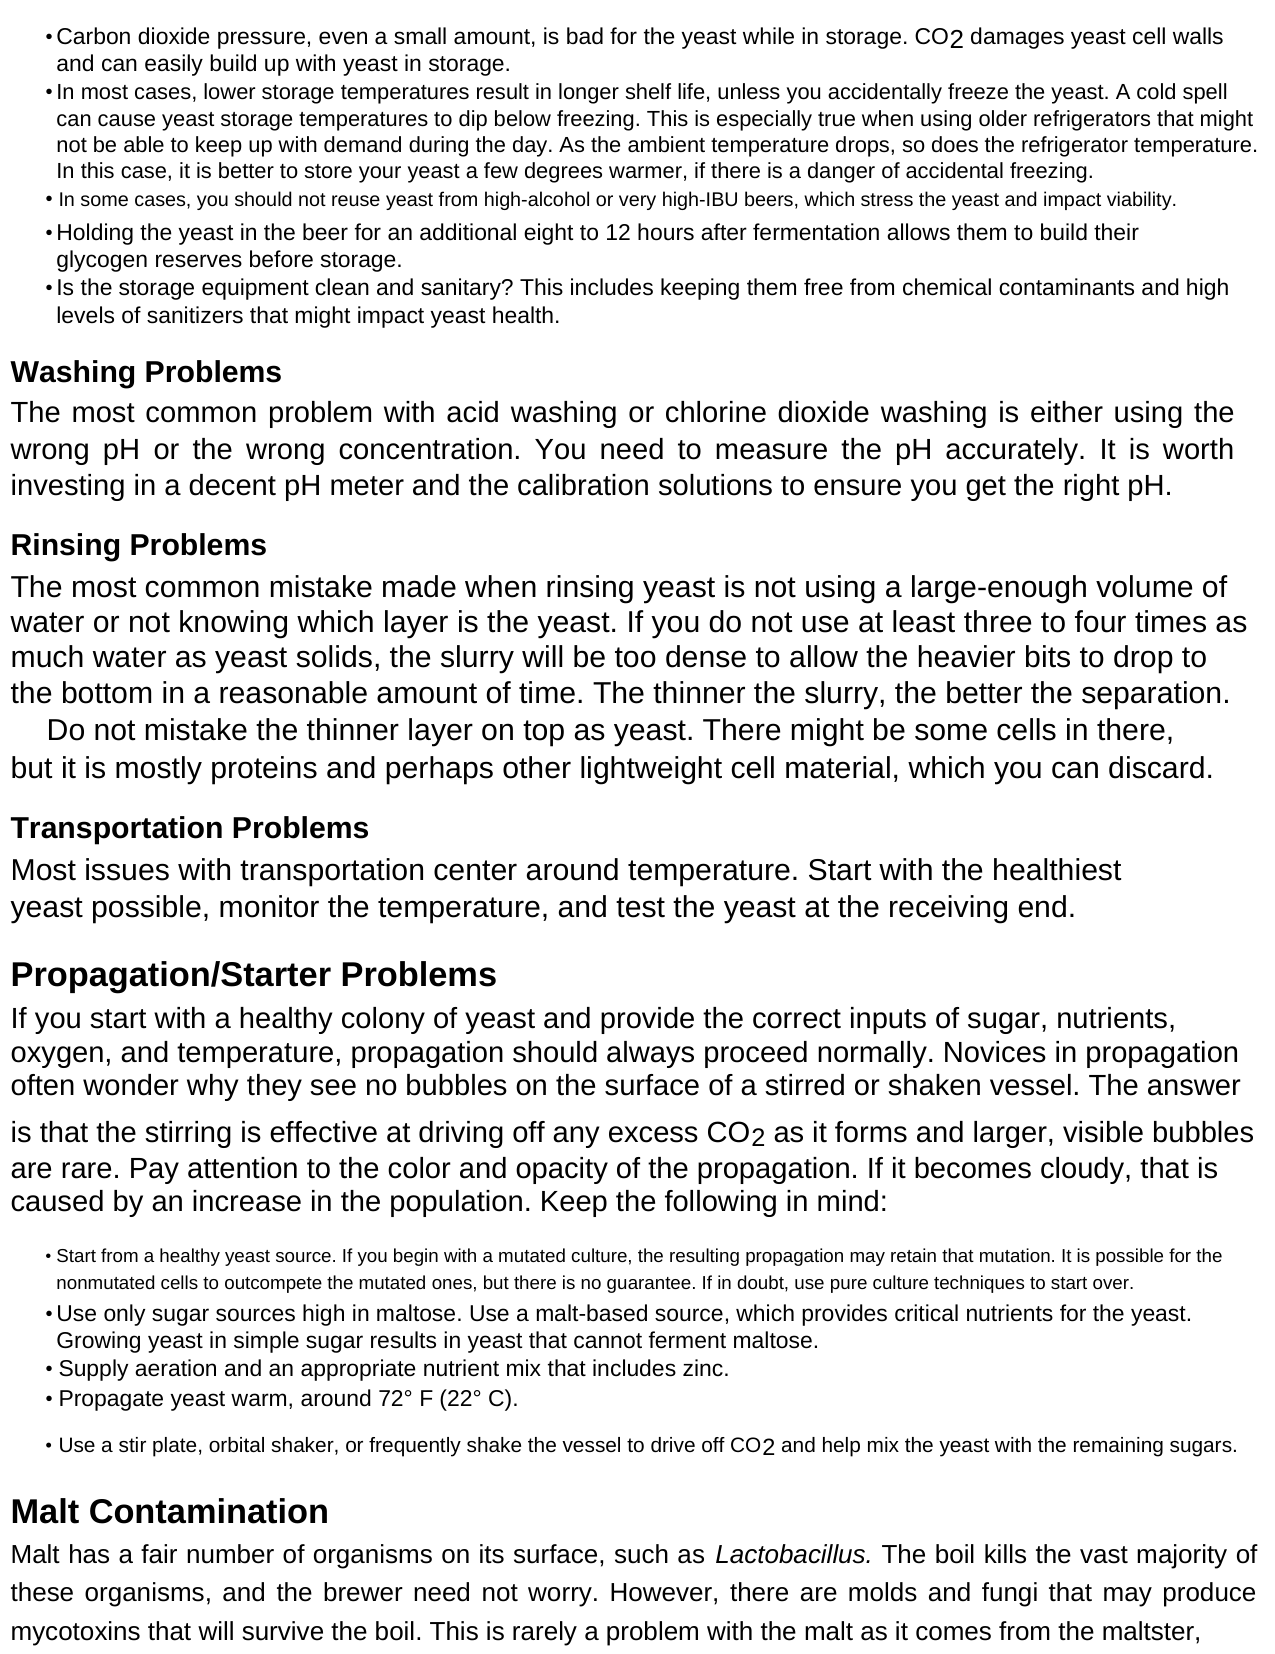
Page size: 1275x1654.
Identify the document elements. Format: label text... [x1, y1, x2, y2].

text Malt Contamination [10, 1492, 1264, 1531]
list Holding the yeast in the beer for an additional eight to 12 hours after fermentation allows them to build their glycogen reserves before storage. [45, 218, 1227, 272]
list Start from a healthy yeast source. If you begin with a mutated culture, the resulting propagation may retain that mutation. It is possible for the nonmutated cells to outcompete the mutated ones, but there is no guarantee. If in doubt, use pure culture techniques to start over. [45, 1244, 1250, 1293]
text Most issues with transportation center around temperature. Start with the healthiest yeast possible, monitor the temperature, and test the yeast at the receiving end. [10, 851, 1171, 924]
list Use a stir plate, orbital shaker, or frequently shake the vessel to drive off CO2 and help mix the yeast with the remaining sugars. [45, 1414, 1264, 1461]
list Is the storage equipment clean and sanitary? This includes keeping them free from chemical contaminants and high levels of sanitizers that might impact yeast health. [45, 274, 1233, 328]
list Propagate yeast warm, around 72° F (22° C). [45, 1385, 1264, 1412]
text Transportation Problems [10, 810, 1264, 845]
text The most common problem with acid washing or chlorine dioxide washing is either using the wrong pH or the wrong concentration. You need to measure the pH accurately. It is worth investing in a decent pH meter and the calibration solutions to ensure you get the right pH. [10, 395, 1237, 502]
list Use only sugar sources high in maltose. Use a malt-based source, which provides critical nutrients for the yeast. Growing yeast in simple sugar results in yeast that cannot ferment maltose. [45, 1299, 1258, 1354]
text Malt has a fair number of organisms on its surface, such as Lactobacillus. The boil kills the vast majority of these organisms, and the brewer need not worry. However, there are molds and fungi that may produce mycotoxins that will survive the boil. This is rarely a problem with the malt as it comes from the maltster, [10, 1539, 1258, 1646]
text Rinsing Problems [10, 527, 1264, 562]
list In some cases, you should not reuse yeast from high-alcohol or very high-IBU beers, which stress the yeast and impact viability. [45, 185, 1264, 211]
text If you start with a healthy colony of yeast and provide the correct inputs of sugar, nutrients, oxygen, and temperature, propagation should always proceed normally. Novices in propagation often wonder why they see no bubbles on the surface of a stirred or shaken vessel. The answer is that the stirring is effective at driving off any excess CO2 as it forms and larger, visible bubbles are rare. Pay attention to the color and opacity of the propagation. If it becomes cloudy, that is caused by an increase in the population. Keep the following in mind: [10, 1001, 1258, 1218]
text Propagation/Starter Problems [10, 954, 1264, 994]
list Carbon dioxide pressure, even a small amount, is bad for the yeast while in storage. CO2 damages yeast cell walls and can easily build up with yeast in storage. [45, 2, 1239, 77]
list Supply aeration and an appropriate nutrient mix that includes zinc. [45, 1355, 1264, 1381]
text Washing Problems [10, 354, 1264, 389]
list In most cases, lower storage temperatures result in longer shelf life, unless you accidentally freeze the yeast. A cold spell can cause yeast storage temperatures to dip below freezing. This is especially true when using older refrigerators that might not be able to keep up with demand during the day. As the ambient temperature drops, so does the refrigerator temperature. In this case, it is better to store your yeast a few degrees warmer, if there is a danger of accidental freezing. [45, 78, 1264, 184]
text The most common mistake made when rinsing yeast is not using a large-enough volume of water or not knowing which layer is the yeast. If you do not use at least three to four times as much water as yeast solids, the slurry will be too dense to allow the heavier bits to drop to the bottom in a reasonable amount of time. The thinner the slurry, the better the separation. [10, 569, 1250, 710]
text Do not mistake the thinner layer on top as yeast. There might be some cells in there, but it is mostly proteins and perhaps other lightweight cell material, which you can discard. [10, 712, 1214, 784]
